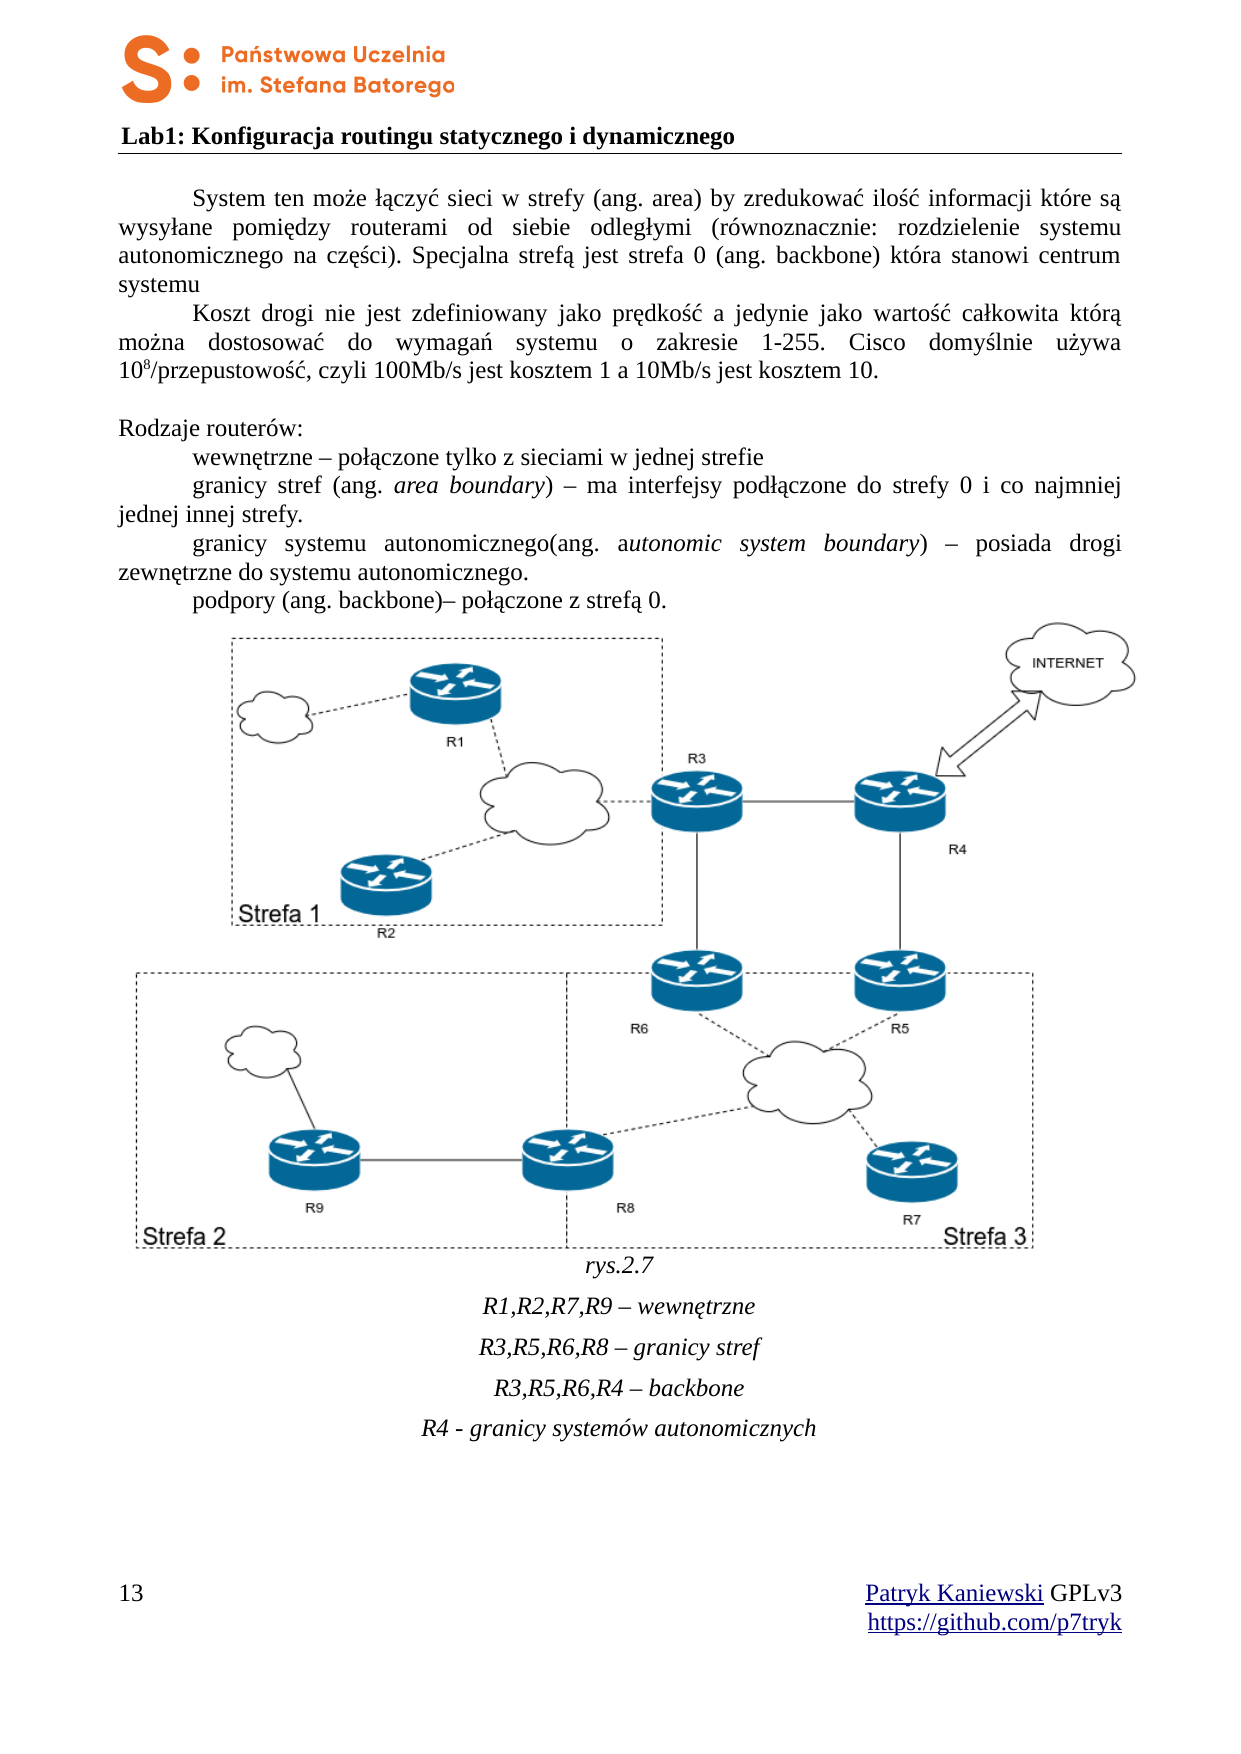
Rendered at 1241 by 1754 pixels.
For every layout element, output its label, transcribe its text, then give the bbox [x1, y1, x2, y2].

text wewnętrzne – połączone tylko z sieciami w jednej strefie [118, 442, 1122, 471]
text System ten może łączyć sieci w strefy (ang. area) by zredukować ilość informacji które są wysyłane pomiędzy routerami od siebie odległymi (równoznacznie: rozdzielenie systemu autonomicznego na części). Specjalna strefą jest strefa 0 (ang. backbone) która stanowi centrum systemu [118, 183, 1122, 298]
text R3,R5,R6,R8 – granicy stref [118, 1332, 1122, 1361]
text granicy systemu autonomicznego(ang. autonomic system boundary) – posiada drogi zewnętrzne do systemu autonomicznego. [118, 528, 1122, 586]
text Rodzaje routerów: [118, 413, 1122, 442]
text Koszt drogi nie jest zdefiniowany jako prędkość a jedynie jako wartość całkowita którą można dostosować do wymagań systemu o zakresie 1-255. Cisco domyślnie używa 108/przepustowość, czyli 100Mb/s jest kosztem 1 a 10Mb/s jest kosztem 10. [118, 298, 1122, 384]
picture [121, 35, 455, 103]
picture [130, 614, 1141, 1251]
text R1,R2,R7,R9 – wewnętrzne [118, 1291, 1122, 1320]
text podpory (ang. backbone)– połączone z strefą 0. [118, 586, 1122, 614]
text rys.2.7 [118, 1251, 1122, 1279]
text granicy stref (ang. area boundary) – ma interfejsy podłączone do strefy 0 i co najmniej jednej innej strefy. [118, 471, 1122, 528]
text R4 - granicy systemów autonomicznych [118, 1413, 1122, 1442]
text R3,R5,R6,R4 – backbone [118, 1373, 1122, 1401]
